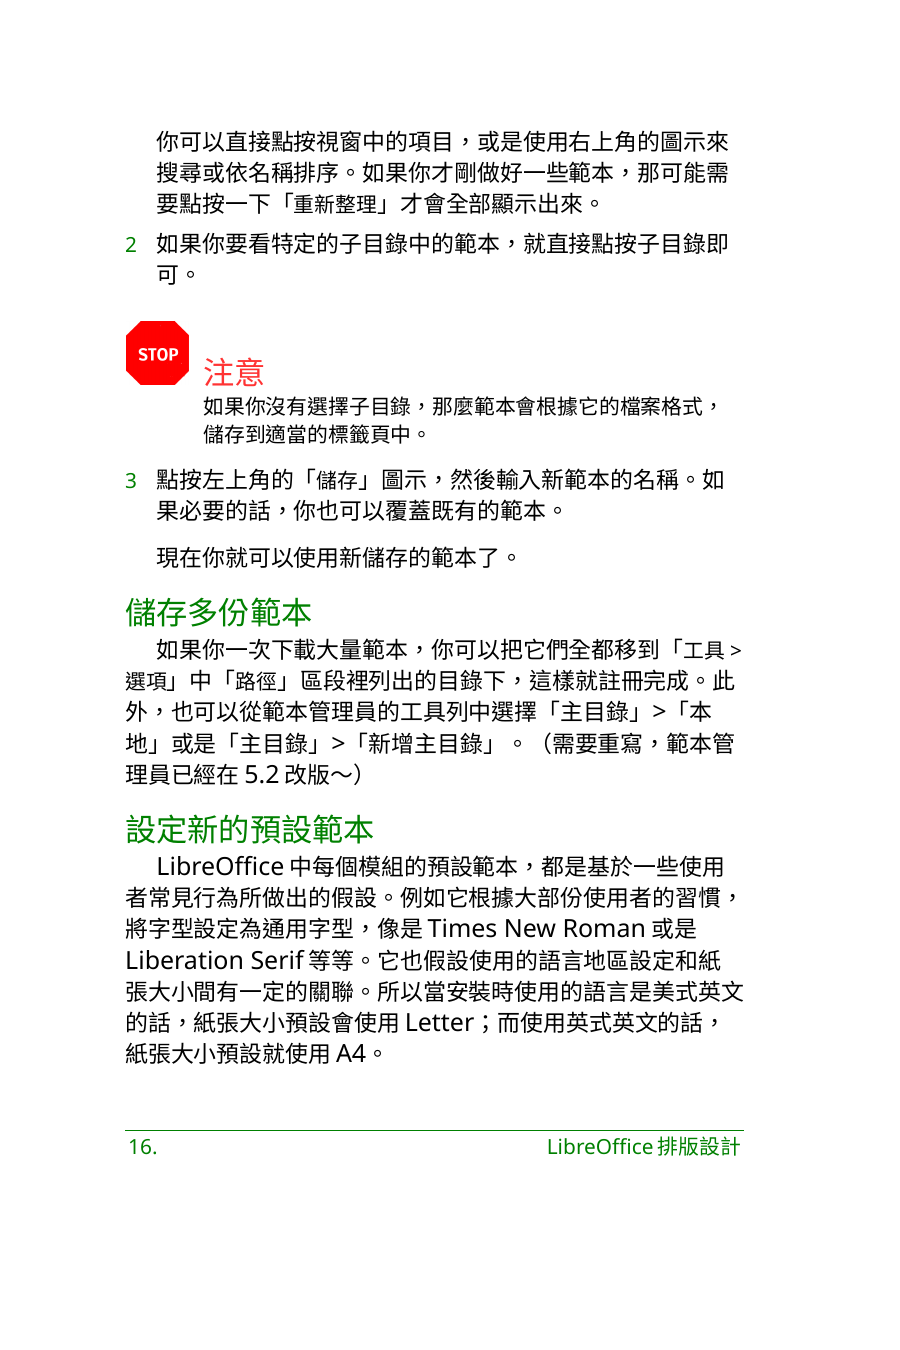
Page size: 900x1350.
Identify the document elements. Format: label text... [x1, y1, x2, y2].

text 如果你沒有選擇子目錄，那麼範本會根據它的檔案格式，儲存到適當的標籤頁中。 [203, 393, 744, 447]
picture [126, 321, 189, 385]
text 現在你就可以使用新儲存的範本了。 [125, 541, 744, 572]
subtitle 儲存多份範本 [125, 588, 744, 633]
list 點按左上角的「儲存」圖示，然後輸入新範本的名稱。如果必要的話，你也可以覆蓋既有的範本。 [125, 463, 744, 526]
list 注意 [125, 321, 744, 393]
text LibreOffice中每個模組的預設範本，都是基於一些使用者常見行為所做出的假設。例如它根據大部份使用者的習慣，將字型設定為通用字型，像是Times New Roman或是Liberation Serif等等。它也假設使用的語言地區設定和紙張大小間有一定的關聯。所以當安裝時使用的語言是美式英文的話，紙張大小預設會使用Letter；而使用英式英文的話，紙張大小預設就使用A4。 [125, 850, 744, 1069]
text 如果你一次下載大量範本，你可以把它們全都移到「工具 > 選項」中「路徑」區段裡列出的目錄下，這樣就註冊完成。此外，也可以從範本管理員的工具列中選擇「主目錄」>「本地」或是「主目錄」>「新增主目錄」。（需要重寫，範本管理員已經在5.2改版～） [125, 633, 744, 789]
list 如果你要看特定的子目錄中的範本，就直接點按子目錄即可。 [125, 227, 744, 289]
text 你可以直接點按視窗中的項目，或是使用右上角的圖示來搜尋或依名稱排序。如果你才剛做好一些範本，那可能需要點按一下「重新整理」才會全部顯示出來。 [156, 125, 744, 219]
subtitle 設定新的預設範本 [125, 805, 744, 850]
